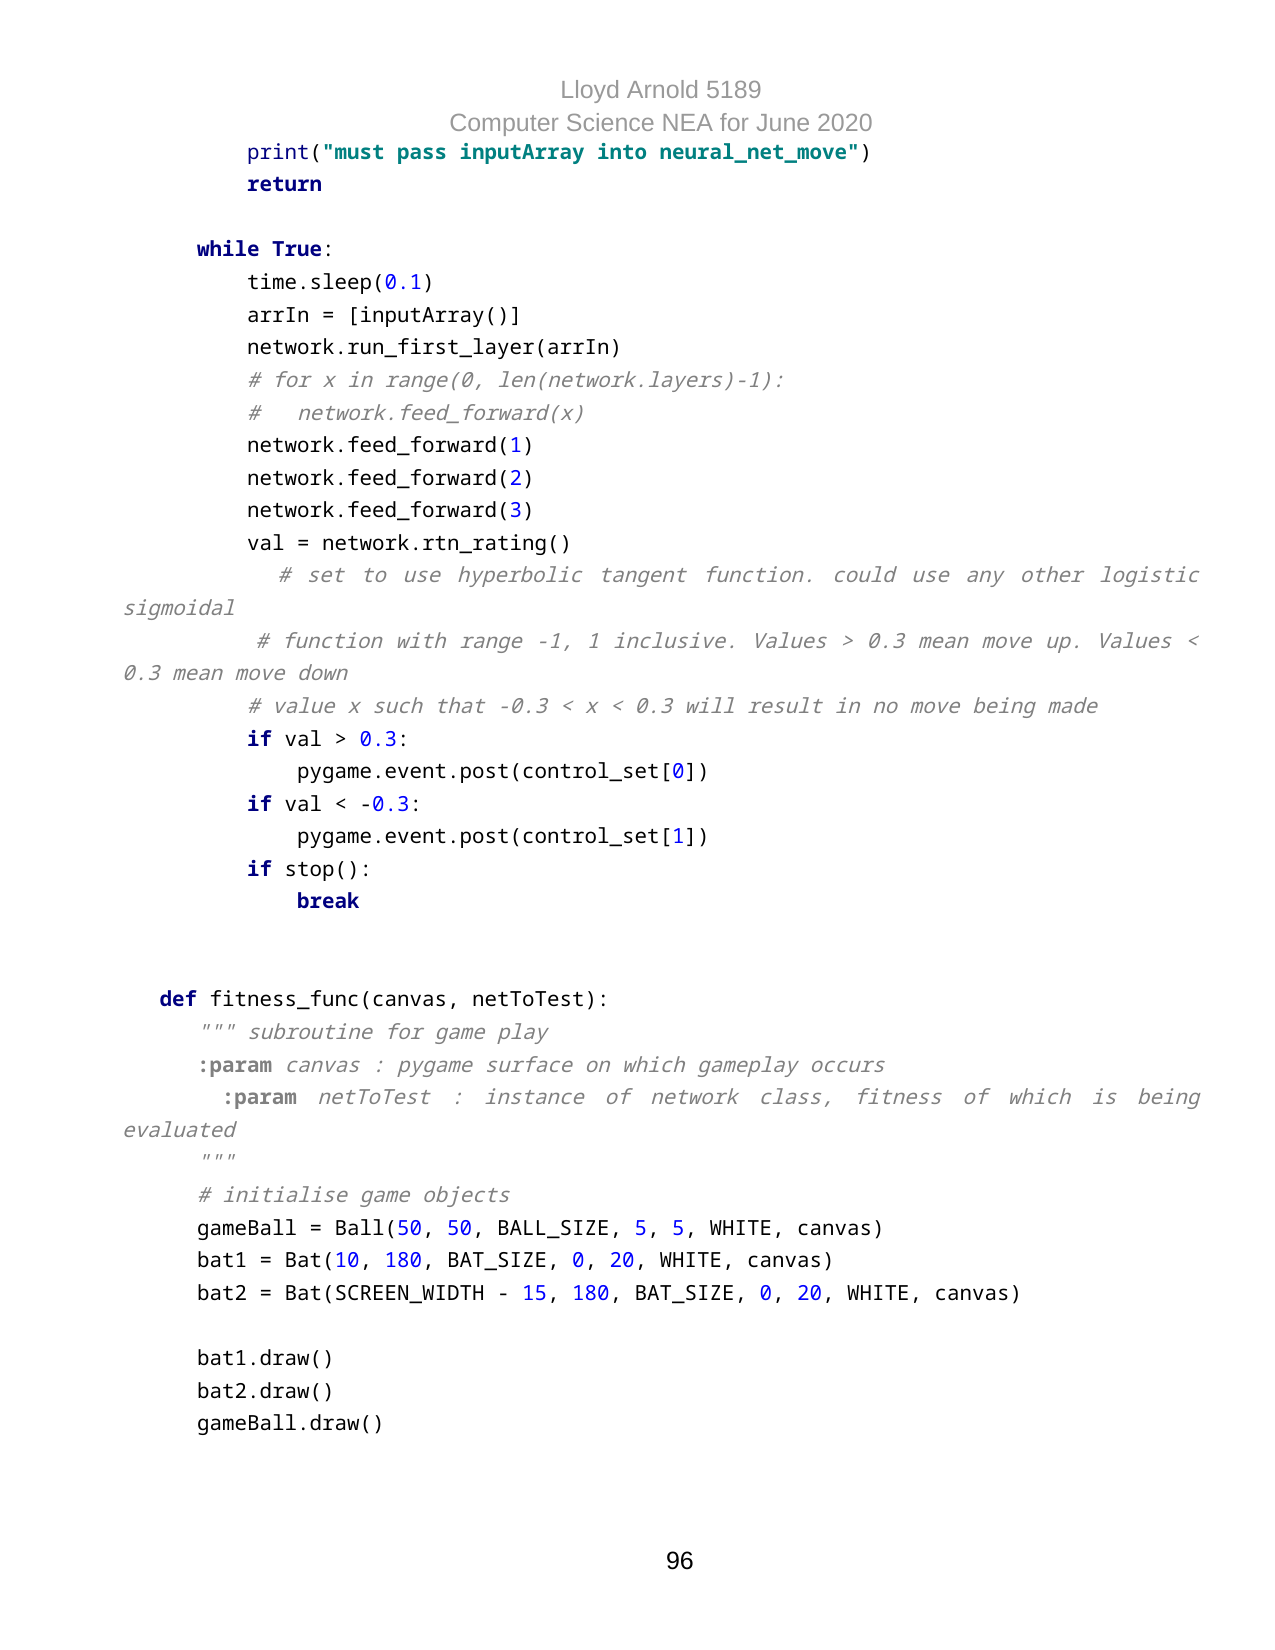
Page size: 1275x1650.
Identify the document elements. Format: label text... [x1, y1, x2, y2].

text gameBall.draw() [122, 1408, 1200, 1437]
text # function with range -1, 1 inclusive. Values > 0.3 mean move up. Values < 0.3 mean move down [122, 626, 1200, 687]
text """ [122, 1147, 1200, 1176]
text network.feed_forward(3) [122, 495, 1200, 524]
text val = network.rtn_rating() [122, 528, 1200, 556]
text :param netToTest : instance of network class, fitness of which is being evaluated [122, 1082, 1200, 1143]
text time.sleep(0.1) [122, 267, 1200, 296]
text network.run_first_layer(arrIn) [122, 332, 1200, 361]
text # value x such that -0.3 < x < 0.3 will result in no move being made [122, 691, 1200, 719]
text print("must pass inputArray into neural_net_move") [122, 137, 1200, 165]
text while True: [122, 234, 1200, 263]
text if stop(): [122, 854, 1200, 882]
text :param canvas : pygame surface on which gameplay occurs [122, 1050, 1200, 1078]
text bat2 = Bat(SCREEN_WIDTH - 15, 180, BAT_SIZE, 0, 20, WHITE, canvas) [122, 1278, 1200, 1306]
text def fitness_func(canvas, netToTest): [122, 984, 1200, 1013]
text # network.feed_forward(x) [122, 398, 1200, 426]
text gameBall = Ball(50, 50, BALL_SIZE, 5, 5, WHITE, canvas) [122, 1213, 1200, 1241]
text return [122, 169, 1200, 198]
text arrIn = [inputArray()] [122, 300, 1200, 328]
text bat1 = Bat(10, 180, BAT_SIZE, 0, 20, WHITE, canvas) [122, 1245, 1200, 1274]
text if val > 0.3: [122, 724, 1200, 752]
text """ subroutine for game play [122, 1017, 1200, 1046]
text # set to use hyperbolic tangent function. could use any other logistic sigmoidal [122, 561, 1200, 622]
text if val < -0.3: [122, 789, 1200, 817]
text break [122, 887, 1200, 915]
text pygame.event.post(control_set[0]) [122, 756, 1200, 785]
text pygame.event.post(control_set[1]) [122, 821, 1200, 850]
text bat2.draw() [122, 1376, 1200, 1404]
text # for x in range(0, len(network.layers)-1): [122, 365, 1200, 393]
text bat1.draw() [122, 1343, 1200, 1372]
text # initialise game objects [122, 1180, 1200, 1208]
text network.feed_forward(2) [122, 463, 1200, 491]
text network.feed_forward(1) [122, 430, 1200, 459]
